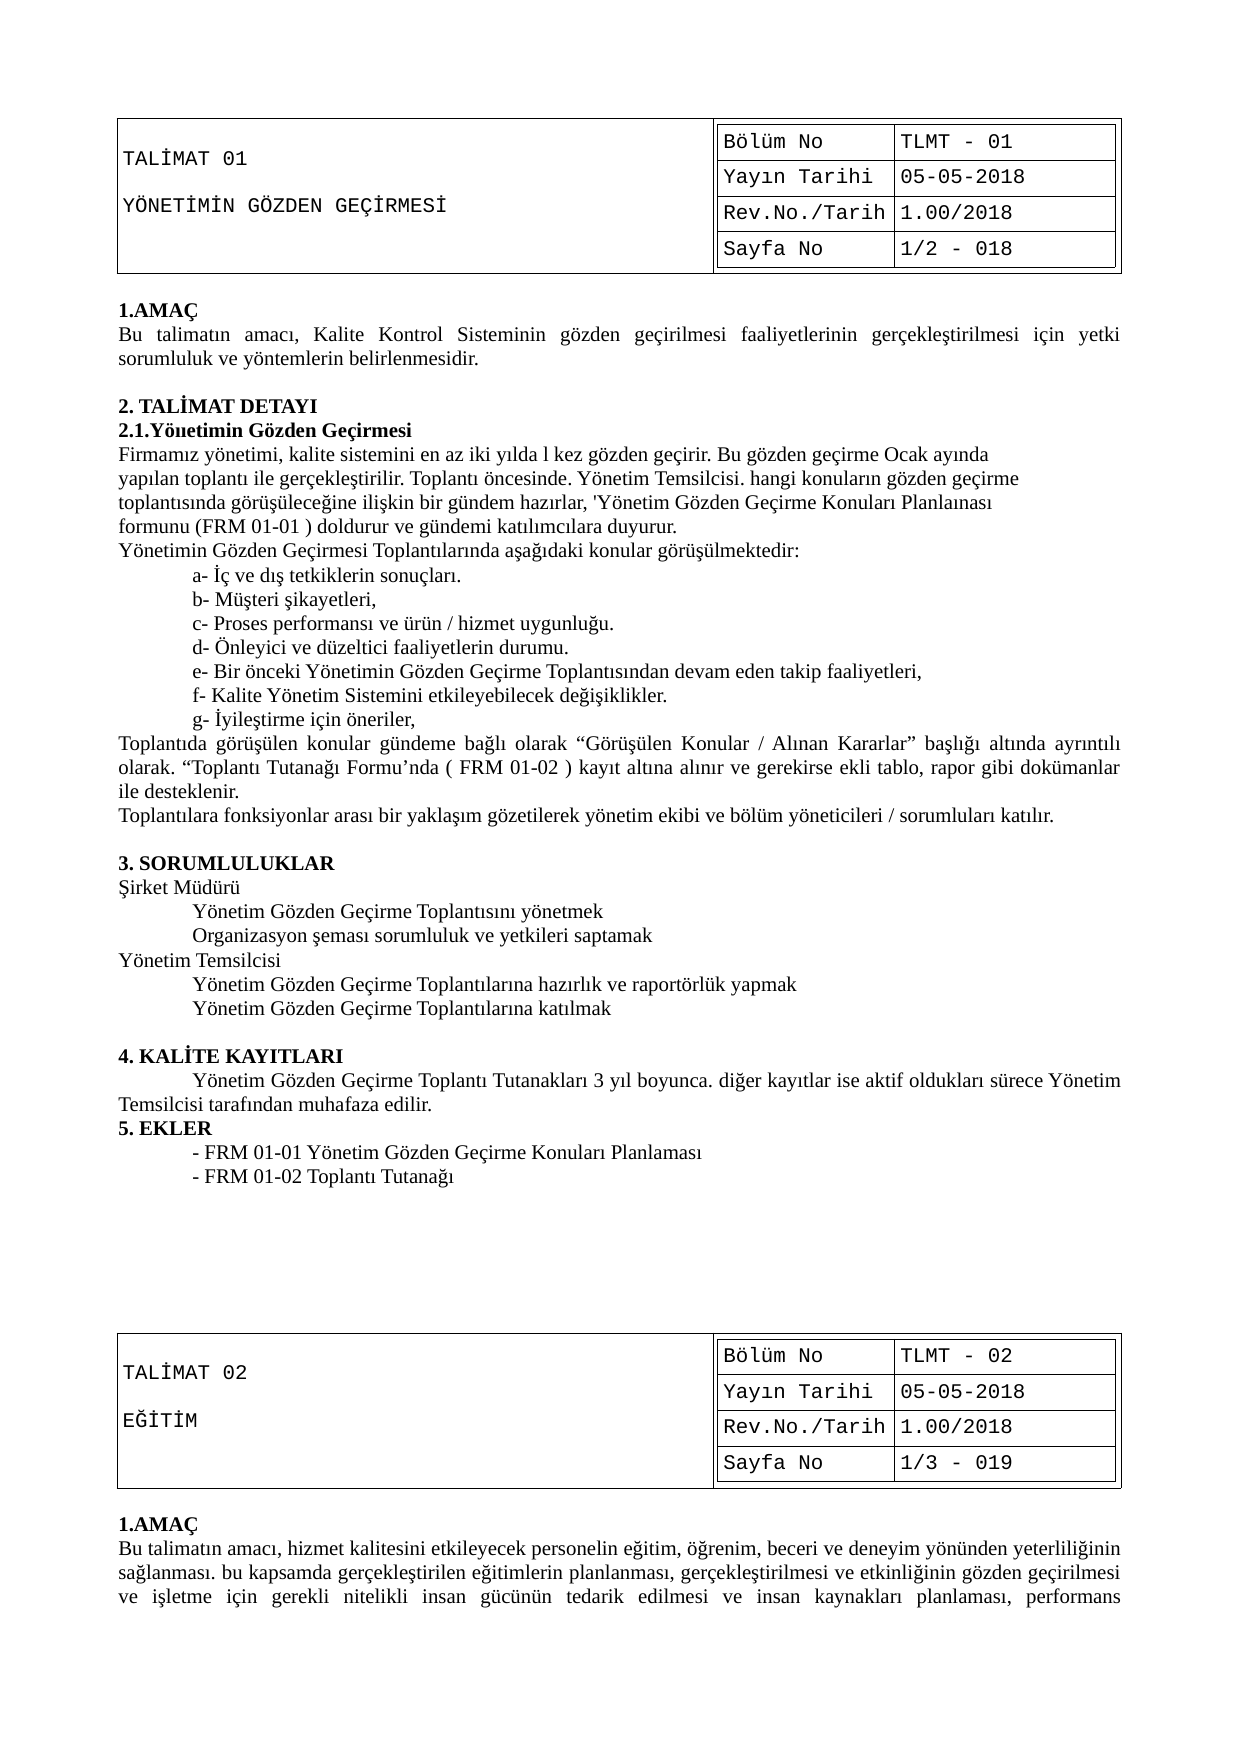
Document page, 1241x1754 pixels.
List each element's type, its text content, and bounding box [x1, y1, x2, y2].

table_header TALİMAT 02 EĞİTİM [118, 1334, 713, 1488]
table_cell Yayın Tarihi [718, 1375, 894, 1410]
text 3. SORUMLULUKLAR [118, 851, 1122, 875]
text Toplantılara fonksiyonlar arası bir yaklaşım gözetilerek yönetim ekibi ve bölüm yöneticileri / sorumluları katılır. [118, 803, 1122, 827]
table_header TALİMAT 01 YÖNETİMİN GÖZDEN GEÇİRMESİ [118, 119, 713, 273]
text Firmamız yönetimi, kalite sistemini en az iki yılda l kez gözden geçirir. Bu gözden geçirme Ocak ayında [118, 442, 1122, 466]
table_cell Yayın Tarihi [718, 161, 894, 196]
text c- Proses performansı ve ürün / hizmet uygunluğu. [118, 611, 1122, 635]
text Yönetim Gözden Geçirme Toplantısını yönetmek [118, 899, 1122, 923]
text g- İyileştirme için öneriler, [118, 707, 1122, 731]
table_cell Rev.No./Tarih [718, 197, 894, 231]
text Yönetim Temsilcisi [118, 947, 1122, 972]
table_cell 05-05-2018 [895, 161, 1115, 196]
table_header Bölüm No [718, 125, 894, 160]
text Bu talimatın amacı, hizmet kalitesini etkileyecek personelin eğitim, öğrenim, beceri ve deneyim yönünden yeterliliğinin sağlanması. bu kapsamda gerçekleştirilen eğitimlerin planlanması, gerçekleştirilmesi ve etkinliğinin gözden geçirilmesi ve işletme için gerekli nitelikli insan gücünün tedarik edilmesi ve insan kaynakları planlaması, performans [118, 1536, 1122, 1608]
text formunu (FRM 01-01 ) doldurur ve gündemi katılımcılara duyurur. [118, 514, 1122, 538]
text 1.AMAÇ [118, 1512, 1122, 1536]
table_cell Rev.No./Tarih [718, 1411, 894, 1446]
text b- Müşteri şikayetleri, [118, 587, 1122, 611]
text d- Önleyici ve düzeltici faaliyetlerin durumu. [118, 635, 1122, 659]
text 1.AMAÇ [118, 298, 1122, 322]
table_header TLMT - 02 [895, 1340, 1115, 1374]
text Yönetim Gözden Geçirme Toplantılarına katılmak [118, 996, 1122, 1020]
table_header TLMT - 01 [895, 125, 1115, 160]
text - FRM 01-01 Yönetim Gözden Geçirme Konuları Planlaması [118, 1140, 1122, 1164]
text Yönetim Gözden Geçirme Toplantılarına hazırlık ve raportörlük yapmak [118, 972, 1122, 996]
table_cell 1.00/2018 [895, 197, 1115, 231]
text Organizasyon şeması sorumluluk ve yetkileri saptamak [118, 923, 1122, 947]
text 2.1.Yöııetimin Gözden Geçirmesi [118, 418, 1122, 442]
text 4. KALİTE KAYITLARI [118, 1044, 1122, 1068]
text 5. EKLER [118, 1116, 1122, 1140]
table_cell 1/2 - 018 [895, 232, 1115, 267]
table_header [714, 119, 1121, 273]
text f- Kalite Yönetim Sistemini etkileyebilecek değişiklikler. [118, 683, 1122, 707]
text a- İç ve dış tetkiklerin sonuçları. [118, 562, 1122, 587]
text Toplantıda görüşülen konular gündeme bağlı olarak “Görüşülen Konular / Alınan Kararlar” başlığı altında ayrıntılı olarak. “Toplantı Tutanağı Formu’nda ( FRM 01-02 ) kayıt altına alınır ve gerekirse ekli tablo, rapor gibi dokümanlar ile desteklenir. [118, 731, 1122, 803]
table_cell 1.00/2018 [895, 1411, 1115, 1446]
text - FRM 01-02 Toplantı Tutanağı [118, 1164, 1122, 1188]
text Yönetim Gözden Geçirme Toplantı Tutanakları 3 yıl boyunca. diğer kayıtlar ise aktif oldukları sürece Yönetim Temsilcisi tarafından muhafaza edilir. [118, 1068, 1122, 1116]
text 2. TALİMAT DETAYI [118, 394, 1122, 418]
text Bu talimatın amacı, Kalite Kontrol Sisteminin gözden geçirilmesi faaliyetlerinin gerçekleştirilmesi için yetki sorumluluk ve yöntemlerin belirlenmesidir. [118, 322, 1122, 370]
text Yönetimin Gözden Geçirmesi Toplantılarında aşağıdaki konular görüşülmektedir: [118, 538, 1122, 562]
table_header [714, 1334, 1121, 1488]
text yapılan toplantı ile gerçekleştirilir. Toplantı öncesinde. Yönetim Temsilcisi. hangi konuların gözden geçirme [118, 466, 1122, 490]
text toplantısında görüşüleceğine ilişkin bir gündem hazırlar, 'Yönetim Gözden Geçirme Konuları Planlaınası [118, 490, 1122, 514]
table_cell Sayfa No [718, 1447, 894, 1481]
table_cell 1/3 - 019 [895, 1447, 1115, 1481]
table_cell Sayfa No [718, 232, 894, 267]
table_cell 05-05-2018 [895, 1375, 1115, 1410]
text e- Bir önceki Yönetimin Gözden Geçirme Toplantısından devam eden takip faaliyetleri, [118, 659, 1122, 683]
text Şirket Müdürü [118, 875, 1122, 899]
table_header Bölüm No [718, 1340, 894, 1374]
